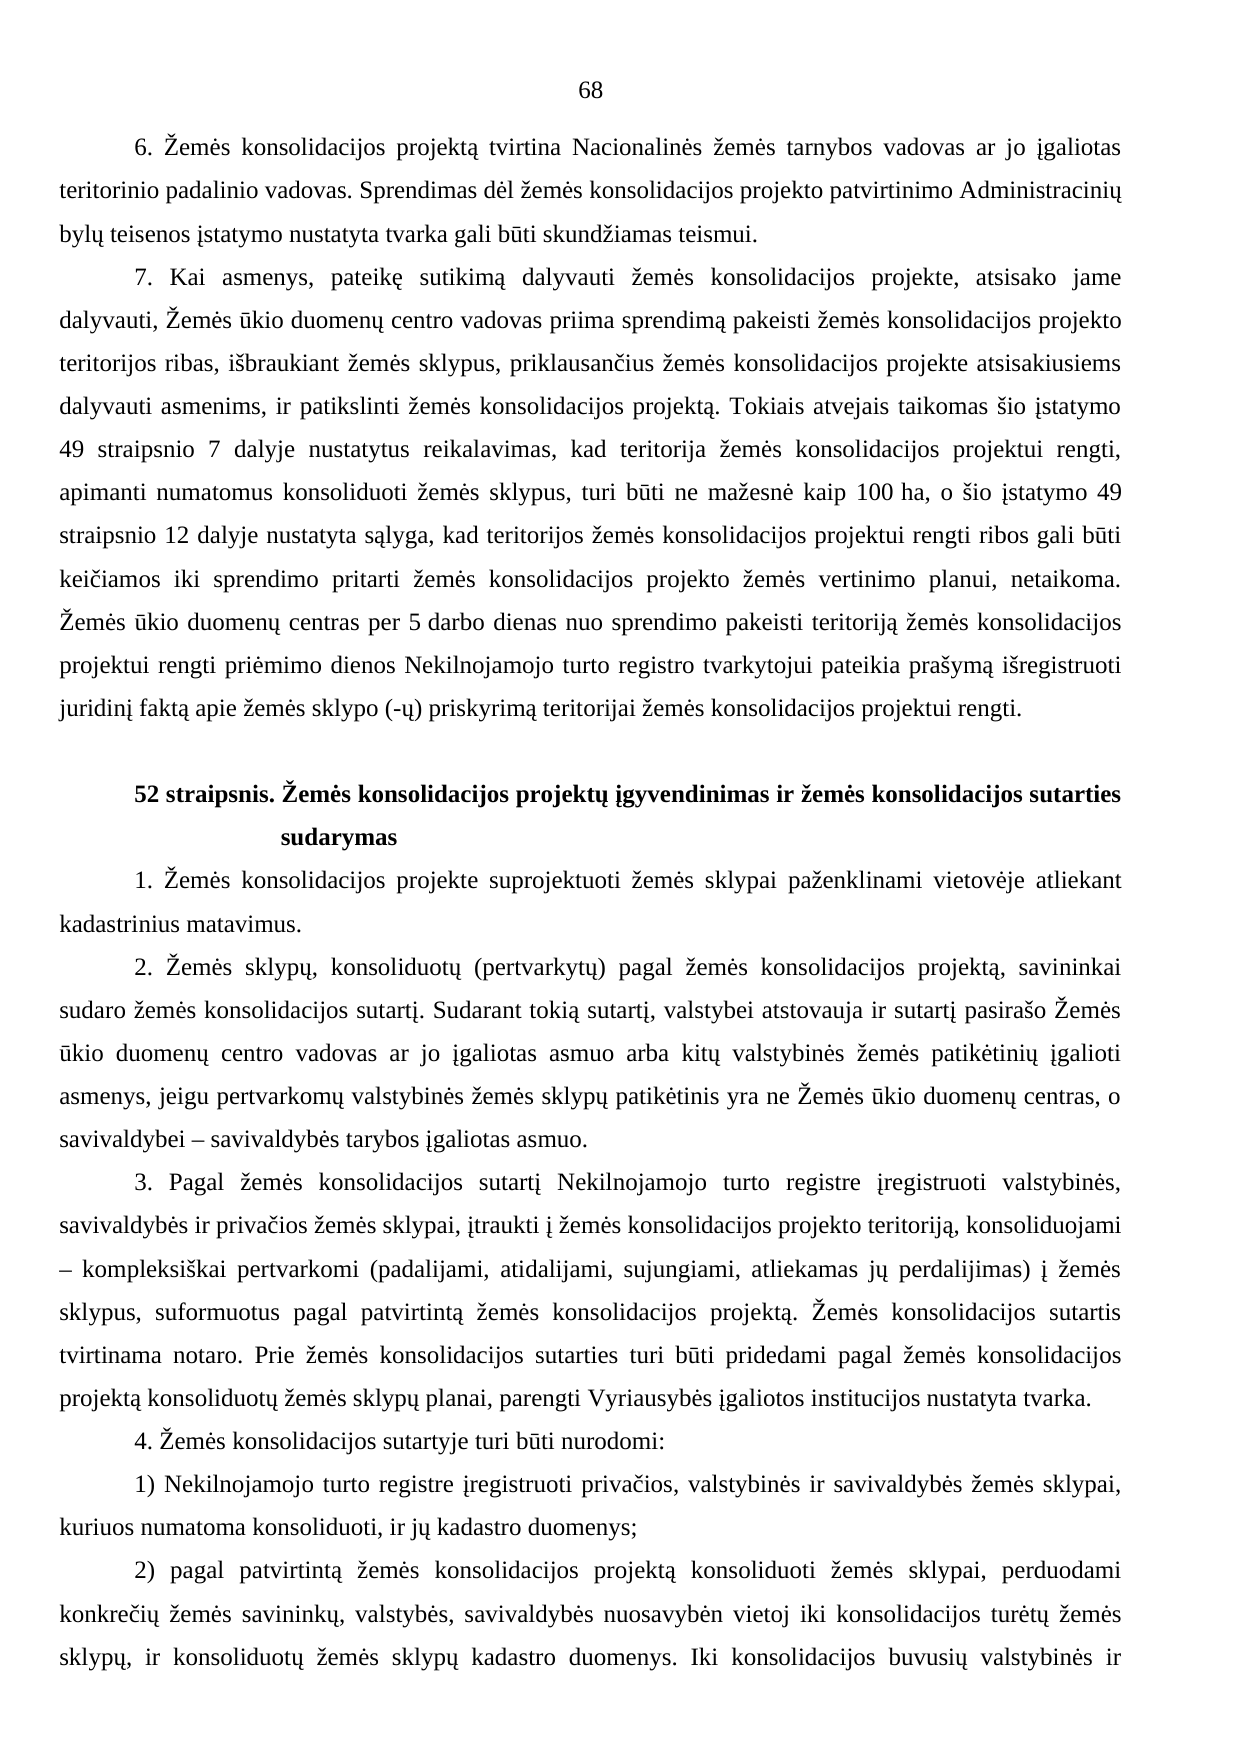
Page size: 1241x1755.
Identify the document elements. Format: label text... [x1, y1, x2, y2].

text 2) pagal patvirtintą žemės konsolidacijos projektą konsoliduoti žemės sklypai, perduodami konkrečių žemės savininkų, valstybės, savivaldybės nuosavybėn vietoj iki konsolidacijos turėtų žemės sklypų, ir konsoliduotų žemės sklypų kadastro duomenys. Iki konsolidacijos buvusių valstybinės ir [59, 1556, 1122, 1671]
text 2. Žemės sklypų, konsoliduotų (pertvarkytų) pagal žemės konsolidacijos projektą, savininkai sudaro žemės konsolidacijos sutartį. Sudarant tokią sutartį, valstybei atstovauja ir sutartį pasirašo Žemės ūkio duomenų centro vadovas ar jo įgaliotas asmuo arba kitų valstybinės žemės patikėtinių įgalioti asmenys, jeigu pertvarkomų valstybinės žemės sklypų patikėtinis yra ne Žemės ūkio duomenų centras, o savivaldybei – savivaldybės tarybos įgaliotas asmuo. [59, 952, 1122, 1153]
text 3. Pagal žemės konsolidacijos sutartį Nekilnojamojo turto registre įregistruoti valstybinės, savivaldybės ir privačios žemės sklypai, įtraukti į žemės konsolidacijos projekto teritoriją, konsoliduojami – kompleksiškai pertvarkomi (padalijami, atidalijami, sujungiami, atliekamas jų perdalijimas) į žemės sklypus, suformuotus pagal patvirtintą žemės konsolidacijos projektą. Žemės konsolidacijos sutartis tvirtinama notaro. Prie žemės konsolidacijos sutarties turi būti pridedami pagal žemės konsolidacijos projektą konsoliduotų žemės sklypų planai, parengti Vyriausybės įgaliotos institucijos nustatyta tvarka. [59, 1167, 1122, 1412]
text 4. Žemės konsolidacijos sutartyje turi būti nurodomi: [59, 1426, 1122, 1455]
text 1) Nekilnojamojo turto registre įregistruoti privačios, valstybinės ir savivaldybės žemės sklypai, kuriuos numatoma konsoliduoti, ir jų kadastro duomenys; [59, 1469, 1122, 1541]
text 1. Žemės konsolidacijos projekte suprojektuoti žemės sklypai paženklinami vietovėje atliekant kadastrinius matavimus. [59, 866, 1122, 937]
text 6. Žemės konsolidacijos projektą tvirtina Nacionalinės žemės tarnybos vadovas ar jo įgaliotas teritorinio padalinio vadovas. Sprendimas dėl žemės konsolidacijos projekto patvirtinimo Administracinių bylų teisenos įstatymo nustatyta tvarka gali būti skundžiamas teismui. [59, 132, 1122, 247]
text 52 straipsnis. Žemės konsolidacijos projektų įgyvendinimas ir žemės konsolidacijos sutarties sudarymas [134, 779, 1122, 851]
text 7. Kai asmenys, pateikę sutikimą dalyvauti žemės konsolidacijos projekte, atsisako jame dalyvauti, Žemės ūkio duomenų centro vadovas priima sprendimą pakeisti žemės konsolidacijos projekto teritorijos ribas, išbraukiant žemės sklypus, priklausančius žemės konsolidacijos projekte atsisakiusiems dalyvauti asmenims, ir patikslinti žemės konsolidacijos projektą. Tokiais atvejais taikomas šio įstatymo 49 straipsnio 7 dalyje nustatytus reikalavimas, kad teritorija žemės konsolidacijos projektui rengti, apimanti numatomus konsoliduoti žemės sklypus, turi būti ne mažesnė kaip 100 ha, o šio įstatymo 49 straipsnio 12 dalyje nustatyta sąlyga, kad teritorijos žemės konsolidacijos projektui rengti ribos gali būti keičiamos iki sprendimo pritarti žemės konsolidacijos projekto žemės vertinimo planui, netaikoma. Žemės ūkio duomenų centras per 5 darbo dienas nuo sprendimo pakeisti teritoriją žemės konsolidacijos projektui rengti priėmimo dienos Nekilnojamojo turto registro tvarkytojui pateikia prašymą išregistruoti juridinį faktą apie žemės sklypo (-ų) priskyrimą teritorijai žemės konsolidacijos projektui rengti. [59, 262, 1122, 722]
